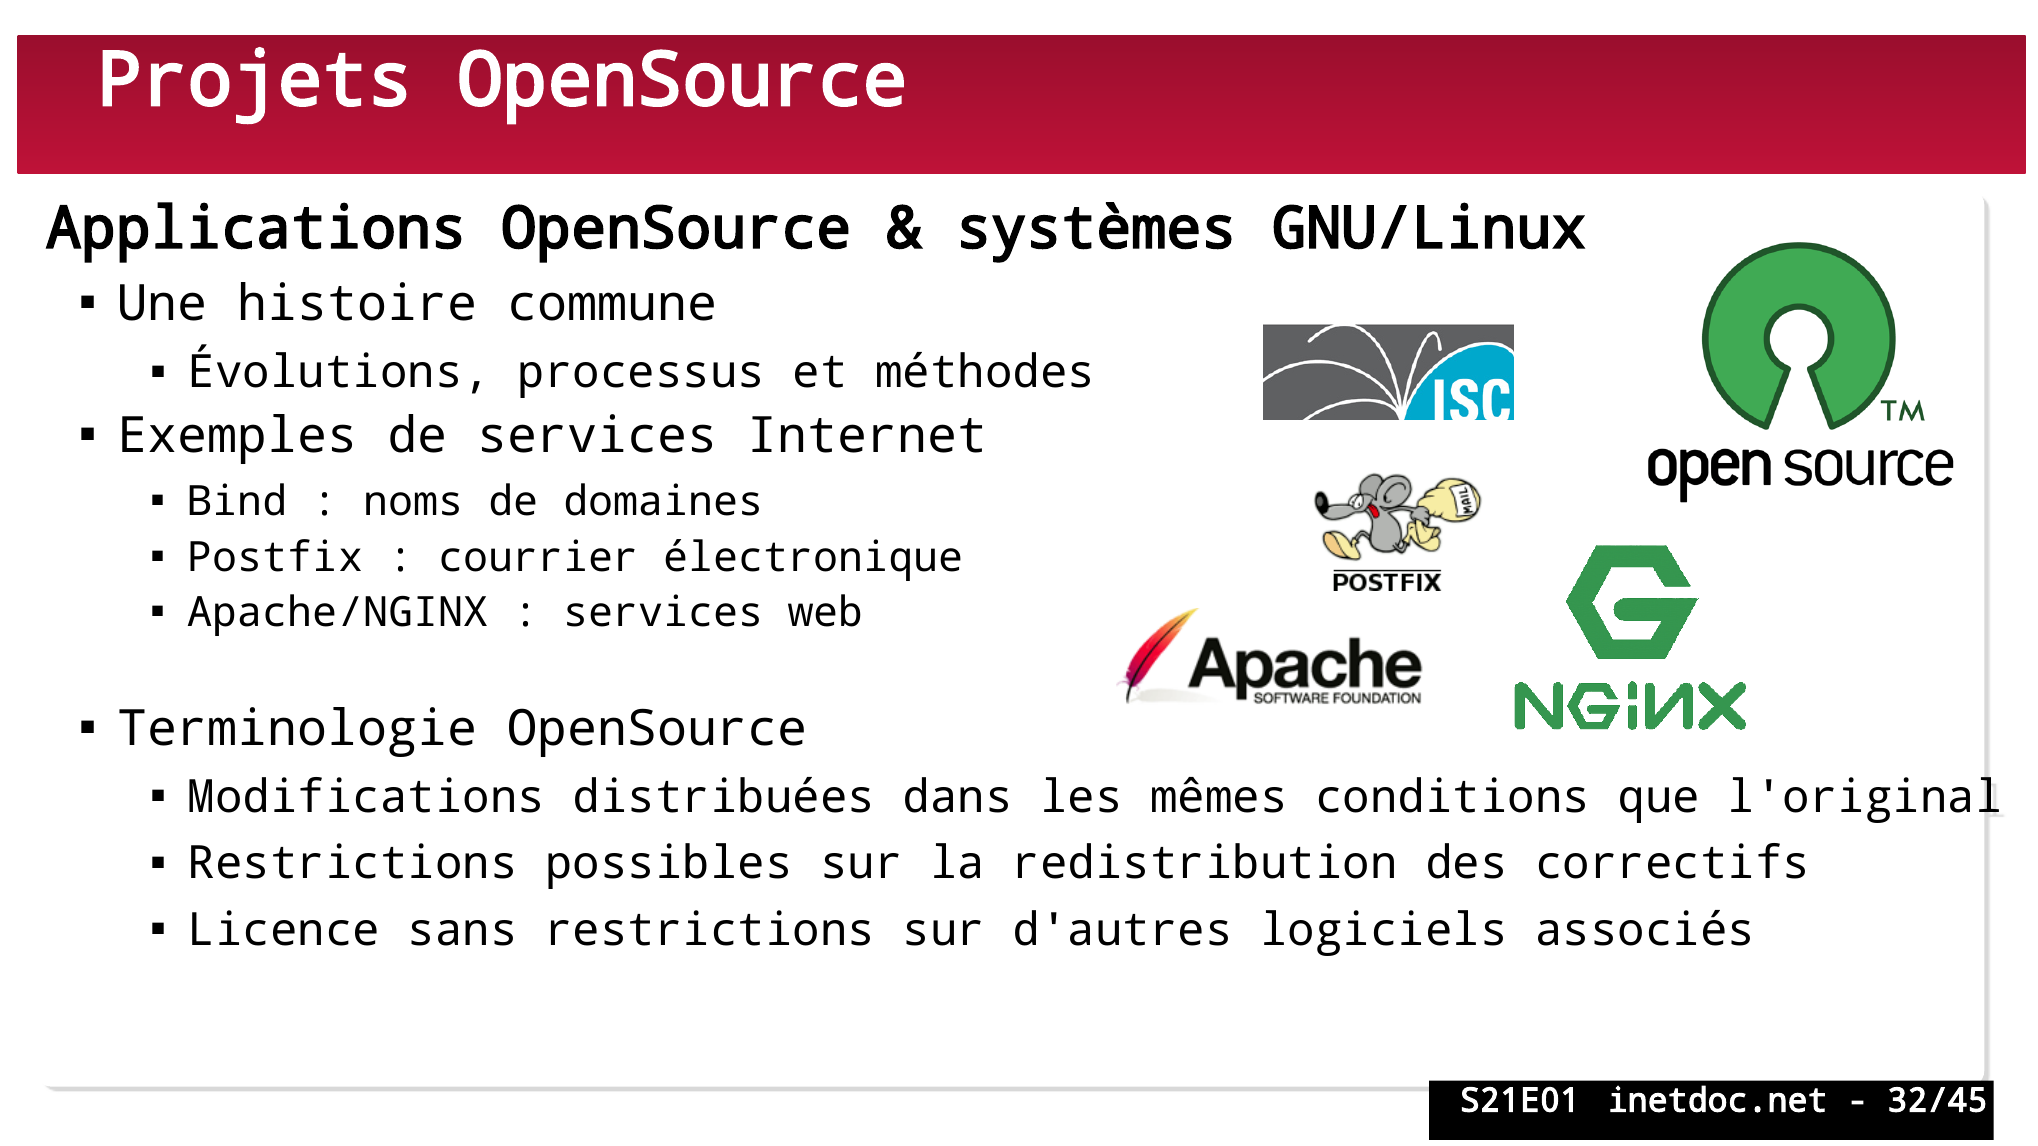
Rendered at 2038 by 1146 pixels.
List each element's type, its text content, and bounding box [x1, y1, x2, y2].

text_box S21E01 inetdoc.net - <numéro>/45 [1429, 1080, 1994, 1140]
text_box Projets OpenSource [17, 35, 2026, 174]
picture [1511, 224, 1972, 756]
text_box Applications OpenSource & systèmes GNU/Linux Une histoire commune Évolutions, processus et méthodes Exemples de services Internet Bind : noms de domaines Postfix : courrier électronique Apache/NGINX : services web Terminologie OpenSource Modifications distribuées dans les mêmes conditions que l'original Restrictions possibles sur la redistribution des correctifs Licence sans restrictions sur d'autres logiciels associés [35, 188, 1985, 1087]
picture [1115, 608, 1424, 727]
picture [1263, 301, 1514, 420]
picture [1313, 472, 1483, 591]
